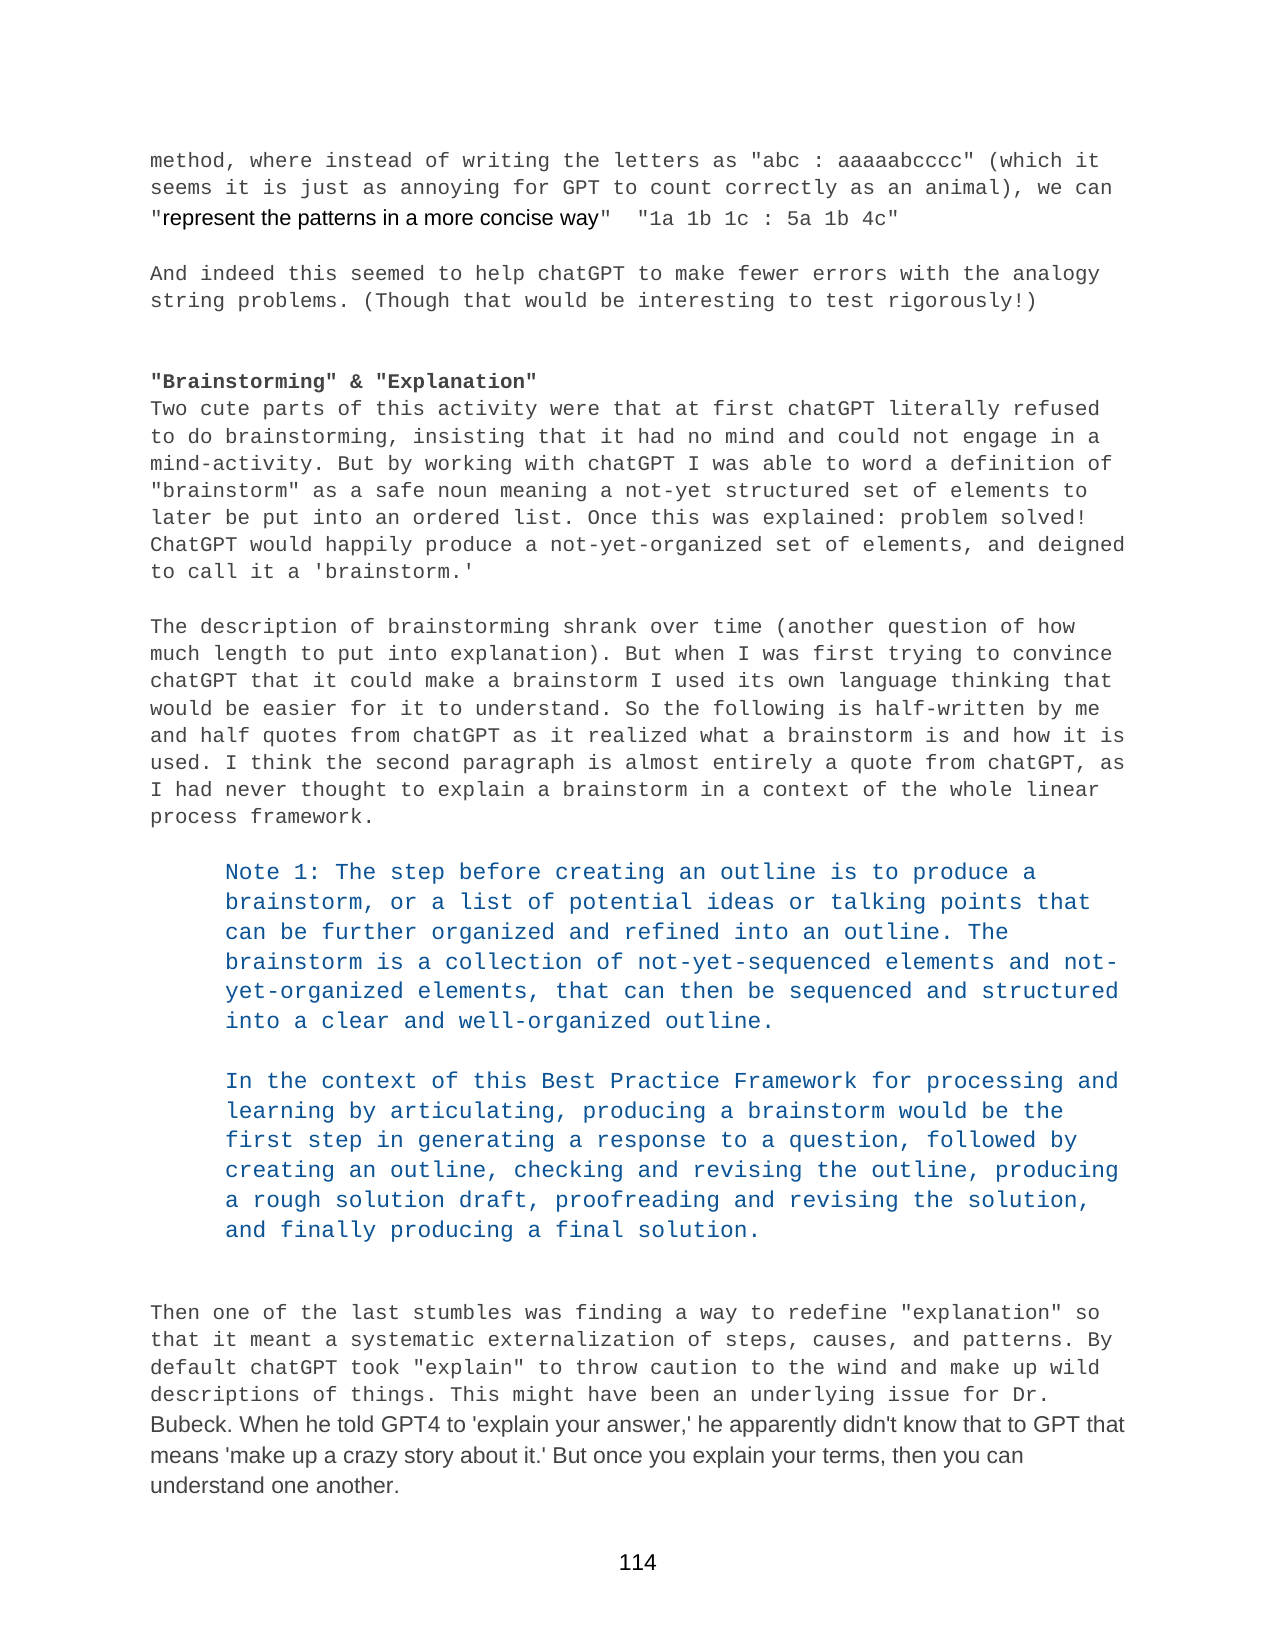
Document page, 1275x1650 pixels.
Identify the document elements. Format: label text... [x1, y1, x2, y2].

text In the context of this Best Practice Framework for processing and learning by articulating, producing a brainstorm would be the first step in generating a response to a question, followed by creating an outline, checking and revising the outline, producing a rough solution draft, proofreading and revising the solution, and finally producing a final solution. [225, 1069, 1125, 1244]
text Note 1: The step before creating an outline is to produce a brainstorm, or a list of potential ideas or talking points that can be further organized and refined into an outline. The brainstorm is a collection of not-yet-sequenced elements and not-yet-organized elements, that can then be sequenced and structured into a clear and well-organized outline. [225, 861, 1125, 1036]
text And indeed this seemed to help chatGPT to make fewer errors with the analogy string problems. (Though that would be interesting to test rigorously!) [150, 262, 1125, 313]
text Then one of the last stumbles was finding a way to redefine "explanation" so that it meant a systematic externalization of steps, causes, and patterns. By default chatGPT took "explain" to throw caution to the wind and make up wild descriptions of things. This might have been an underlying issue for Dr. Bubeck. When he told GPT4 to 'explain your answer,' he apparently didn't know that to GPT that means 'make up a crazy story about it.' But once you explain your terms, then you can understand one another. [150, 1302, 1125, 1498]
text "Brainstorming" & "Explanation" [150, 371, 1125, 395]
text method, where instead of writing the letters as "abc : aaaaabcccc" (which it seems it is just as annoying for GPT to count correctly as an animal), we can "represent the patterns in a more concise way" "1a 1b 1c : 5a 1b 4c" [150, 150, 1125, 231]
text Two cute parts of this activity were that at first chatGPT literally refused to do brainstorming, insisting that it had no mind and could not engage in a mind-activity. But by working with chatGPT I was able to word a definition of "brainstorm" as a safe noun meaning a not-yet structured set of elements to later be put into an ordered list. Once this was explained: problem solved! ChatGPT would happily produce a not-yet-organized set of elements, and deigned to call it a 'brainstorm.' [150, 398, 1125, 585]
text The description of brainstorming shrank over time (another question of how much length to put into explanation). But when I was first trying to convince chatGPT that it could make a brainstorm I used its own language thinking that would be easier for it to understand. So the following is half-written by me and half quotes from chatGPT as it realized what a brainstorm is and how it is used. I think the second paragraph is almost entirely a quote from chatGPT, as I had never thought to explain a brainstorm in a context of the whole linear process framework. [150, 616, 1125, 830]
